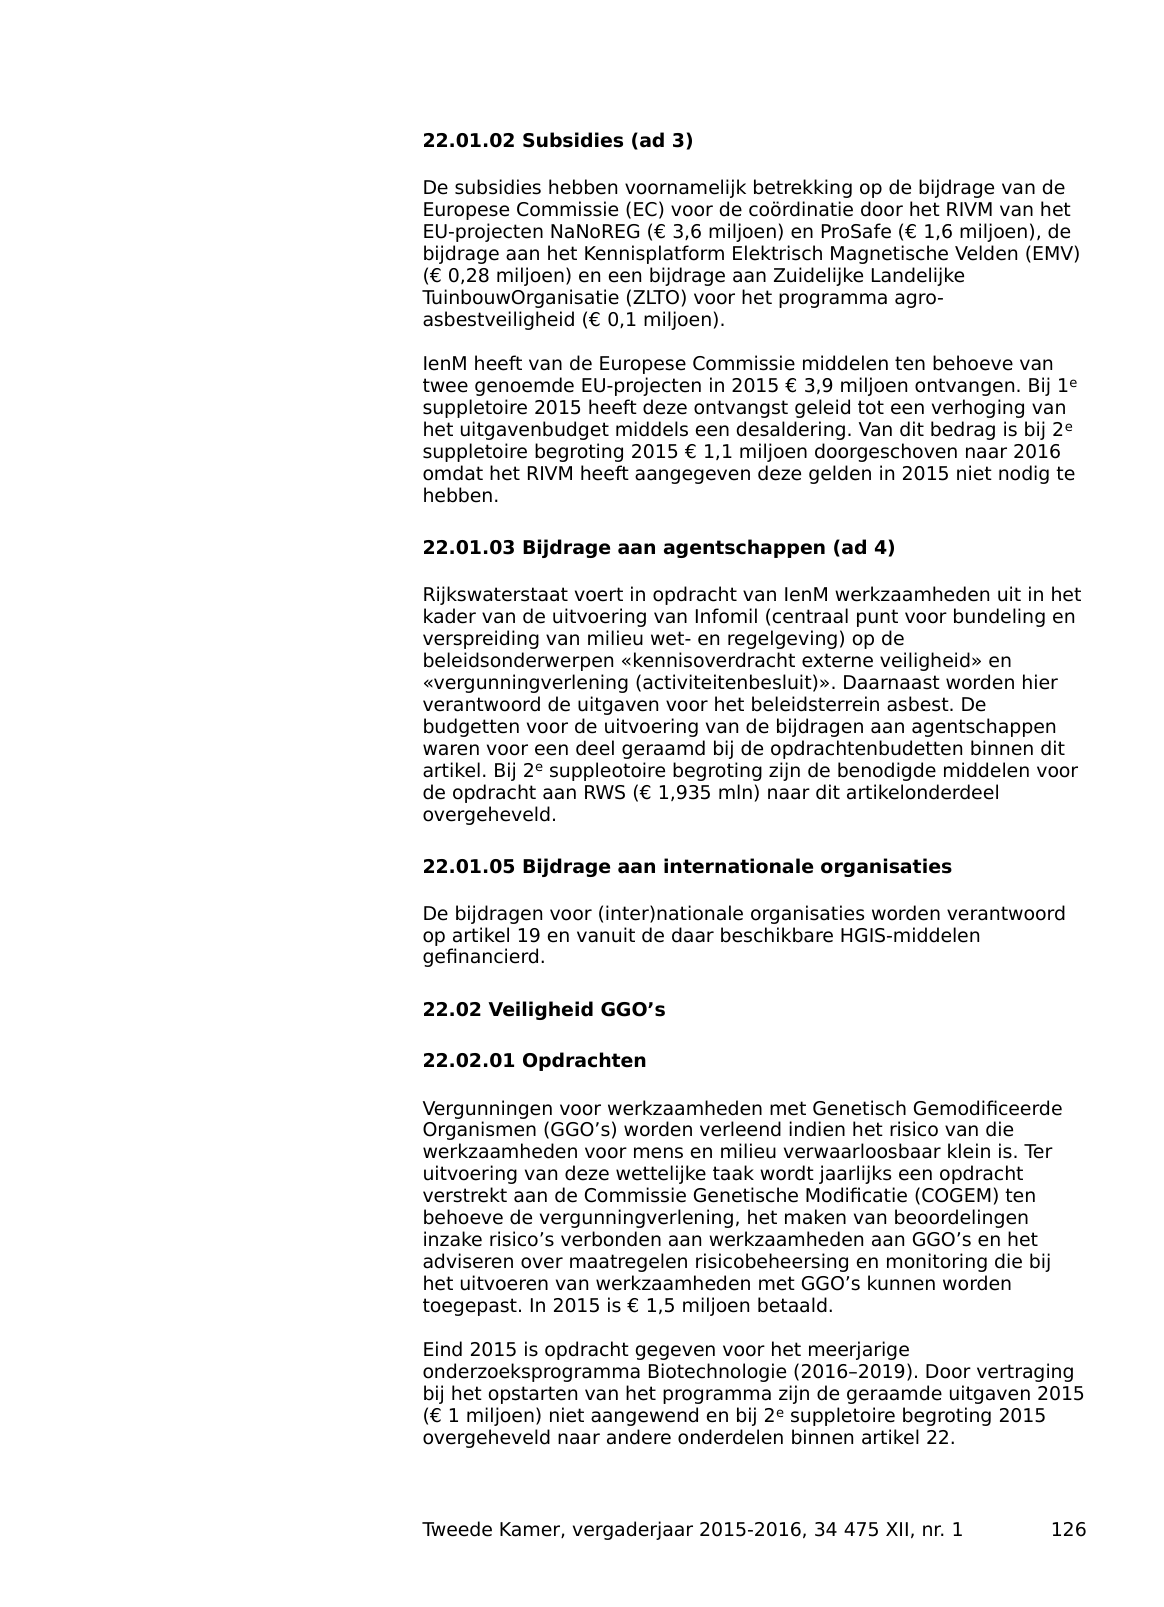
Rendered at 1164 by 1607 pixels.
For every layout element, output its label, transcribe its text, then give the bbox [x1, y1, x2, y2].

text De bijdragen voor (inter)nationale organisaties worden verantwoord op artikel 19 en vanuit de daar beschikbare HGIS-middelen gefinancierd. [422, 902, 1087, 968]
subtitle 22.01.03 Bijdrage aan agentschappen (ad 4) [422, 537, 1087, 559]
subtitle 22.01.05 Bijdrage aan internationale organisaties [422, 856, 1087, 877]
subtitle 22.02 Veiligheid GGO’s [422, 998, 1087, 1020]
subtitle 22.02.01 Opdrachten [422, 1050, 1087, 1072]
text Eind 2015 is opdracht gegeven voor het meerjarige onderzoeksprogramma Biotechnologie (2016–2019). Door vertraging bij het opstarten van het programma zijn de geraamde uitgaven 2015 (€ 1 miljoen) niet aangewend en bij 2e suppletoire begroting 2015 overgeheveld naar andere onderdelen binnen artikel 22. [422, 1339, 1087, 1449]
text Rijkswaterstaat voert in opdracht van IenM werkzaamheden uit in het kader van de uitvoering van Infomil (centraal punt voor bundeling en verspreiding van milieu wet- en regelgeving) op de beleidsonderwerpen «kennisoverdracht externe veiligheid» en «vergunningverlening (activiteitenbesluit)». Daarnaast worden hier verantwoord de uitgaven voor het beleidsterrein asbest. De budgetten voor de uitvoering van de bijdragen aan agentschappen waren voor een deel geraamd bij de opdrachtenbudetten binnen dit artikel. Bij 2e suppleotoire begroting zijn de benodigde middelen voor de opdracht aan RWS (€ 1,935 mln) naar dit artikelonderdeel overgeheveld. [422, 584, 1087, 826]
text IenM heeft van de Europese Commissie middelen ten behoeve van twee genoemde EU-projecten in 2015 € 3,9 miljoen ontvangen. Bij 1e suppletoire 2015 heeft deze ontvangst geleid tot een verhoging van het uitgavenbudget middels een desaldering. Van dit bedrag is bij 2e suppletoire begroting 2015 € 1,1 miljoen doorgeschoven naar 2016 omdat het RIVM heeft aangegeven deze gelden in 2015 niet nodig te hebben. [422, 353, 1087, 507]
text Vergunningen voor werkzaamheden met Genetisch Gemodificeerde Organismen (GGO’s) worden verleend indien het risico van die werkzaamheden voor mens en milieu verwaarloosbaar klein is. Ter uitvoering van deze wettelijke taak wordt jaarlijks een opdracht verstrekt aan de Commissie Genetische Modificatie (COGEM) ten behoeve de vergunningverlening, het maken van beoordelingen inzake risico’s verbonden aan werkzaamheden aan GGO’s en het adviseren over maatregelen risicobeheersing en monitoring die bij het uitvoeren van werkzaamheden met GGO’s kunnen worden toegepast. In 2015 is € 1,5 miljoen betaald. [422, 1097, 1087, 1317]
text De subsidies hebben voornamelijk betrekking op de bijdrage van de Europese Commissie (EC) voor de coördinatie door het RIVM van het EU-projecten NaNoREG (€ 3,6 miljoen) en ProSafe (€ 1,6 miljoen), de bijdrage aan het Kennisplatform Elektrisch Magnetische Velden (EMV) (€ 0,28 miljoen) en een bijdrage aan Zuidelijke Landelijke TuinbouwOrganisatie (ZLTO) voor het programma agro-asbestveiligheid (€ 0,1 miljoen). [422, 177, 1087, 331]
subtitle 22.01.02 Subsidies (ad 3) [422, 130, 1087, 152]
